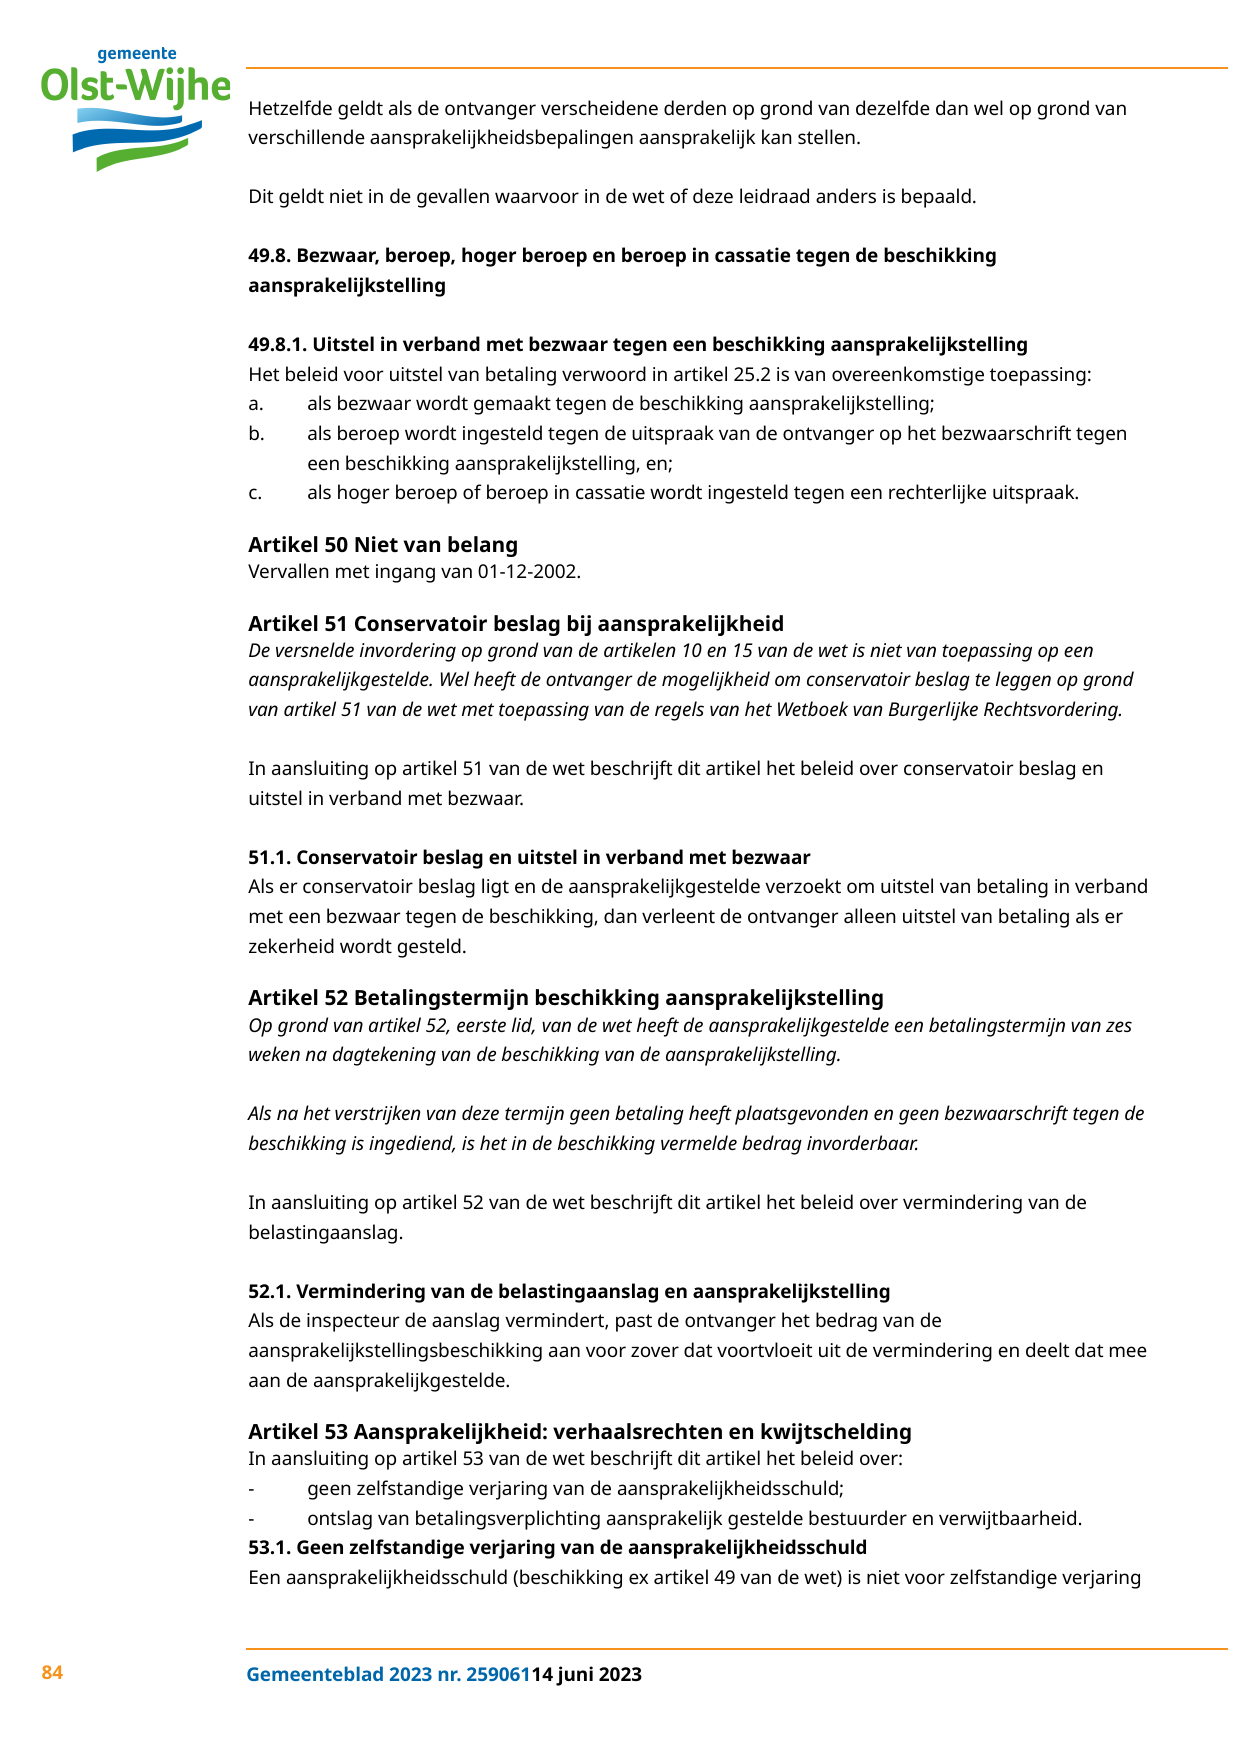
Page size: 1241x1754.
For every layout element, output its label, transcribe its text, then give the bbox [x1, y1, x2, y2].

text Als er conservatoir beslag ligt en de aansprakelijkgestelde verzoekt om uitstel van betaling in verband met een bezwaar tegen de beschikking, dan verleent de ontvanger alleen uitstel van betaling als er zekerheid wordt gesteld. [248, 874, 1152, 959]
list als beroep wordt ingesteld tegen de uitspraak van de ontvanger op het bezwaarschrift tegen een beschikking aansprakelijkstelling, en; [248, 420, 1152, 476]
text In aansluiting op artikel 51 van de wet beschrijft dit artikel het beleid over conservatoir beslag en uitstel in verband met bezwaar. [248, 755, 1152, 811]
text Vervallen met ingang van 01-12-2002. [248, 558, 1152, 584]
list geen zelfstandige verjaring van de aansprakelijkheidsschuld; [248, 1475, 1152, 1501]
list als bezwaar wordt gemaakt tegen de beschikking aansprakelijkstelling; [248, 391, 1152, 416]
picture [41, 47, 231, 172]
text Artikel 53 Aansprakelijkheid: verhaalsrechten en kwijtschelding [248, 1417, 1152, 1446]
text Als de inspecteur de aanslag vermindert, past de ontvanger het bedrag van de aansprakelijkstellingsbeschikking aan voor zover dat voortvloeit uit de vermindering en deelt dat mee aan de aansprakelijkgestelde. [248, 1308, 1152, 1392]
text Artikel 50 Niet van belang [248, 530, 1152, 558]
text De versnelde invordering op grond van de artikelen 10 en 15 van de wet is niet van toepassing op een aansprakelijkgestelde. Wel heeft de ontvanger de mogelijkheid om conservatoir beslag te leggen op grond van artikel 51 van de wet met toepassing van de regels van het Wetboek van Burgerlijke Rechtsvordering. [248, 637, 1152, 722]
text Als na het verstrijken van deze termijn geen betaling heeft plaatsgevonden en geen bezwaarschrift tegen de beschikking is ingediend, is het in de beschikking vermelde bedrag invorderbaar. [248, 1101, 1152, 1156]
text Dit geldt niet in de gevallen waarvoor in de wet of deze leidraad anders is bepaald. [248, 183, 1152, 209]
text Op grond van artikel 52, eerste lid, van de wet heeft de aansprakelijkgestelde een betalingstermijn van zes weken na dagtekening van de beschikking van de aansprakelijkstelling. [248, 1012, 1152, 1067]
text In aansluiting op artikel 53 van de wet beschrijft dit artikel het beleid over: [248, 1446, 1152, 1471]
list als hoger beroep of beroep in cassatie wordt ingesteld tegen een rechterlijke uitspraak. [248, 479, 1152, 505]
list ontslag van betalingsverplichting aansprakelijk gestelde bestuurder en verwijtbaarheid. [248, 1505, 1152, 1531]
text In aansluiting op artikel 52 van de wet beschrijft dit artikel het beleid over vermindering van de belastingaanslag. [248, 1189, 1152, 1244]
text 49.8. Bezwaar, beroep, hoger beroep en beroep in cassatie tegen de beschikking aansprakelijkstelling [248, 243, 1152, 298]
text Hetzelfde geldt als de ontvanger verscheidene derden op grond van dezelfde dan wel op grond van verschillende aansprakelijkheidsbepalingen aansprakelijk kan stellen. [248, 95, 1152, 150]
text 52.1. Vermindering van de belastingaanslag en aansprakelijkstelling [248, 1278, 1152, 1304]
text 53.1. Geen zelfstandige verjaring van de aansprakelijkheidsschuld [248, 1534, 1152, 1560]
text 49.8.1. Uitstel in verband met bezwaar tegen een beschikking aansprakelijkstelling [248, 331, 1152, 357]
text Artikel 52 Betalingstermijn beschikking aansprakelijkstelling [248, 983, 1152, 1012]
text Een aansprakelijkheidsschuld (beschikking ex artikel 49 van de wet) is niet voor zelfstandige verjaring [248, 1564, 1152, 1590]
text Artikel 51 Conservatoir beslag bij aansprakelijkheid [248, 609, 1152, 637]
text Het beleid voor uitstel van betaling verwoord in artikel 25.2 is van overeenkomstige toepassing: [248, 361, 1152, 387]
text 51.1. Conservatoir beslag en uitstel in verband met bezwaar [248, 844, 1152, 870]
